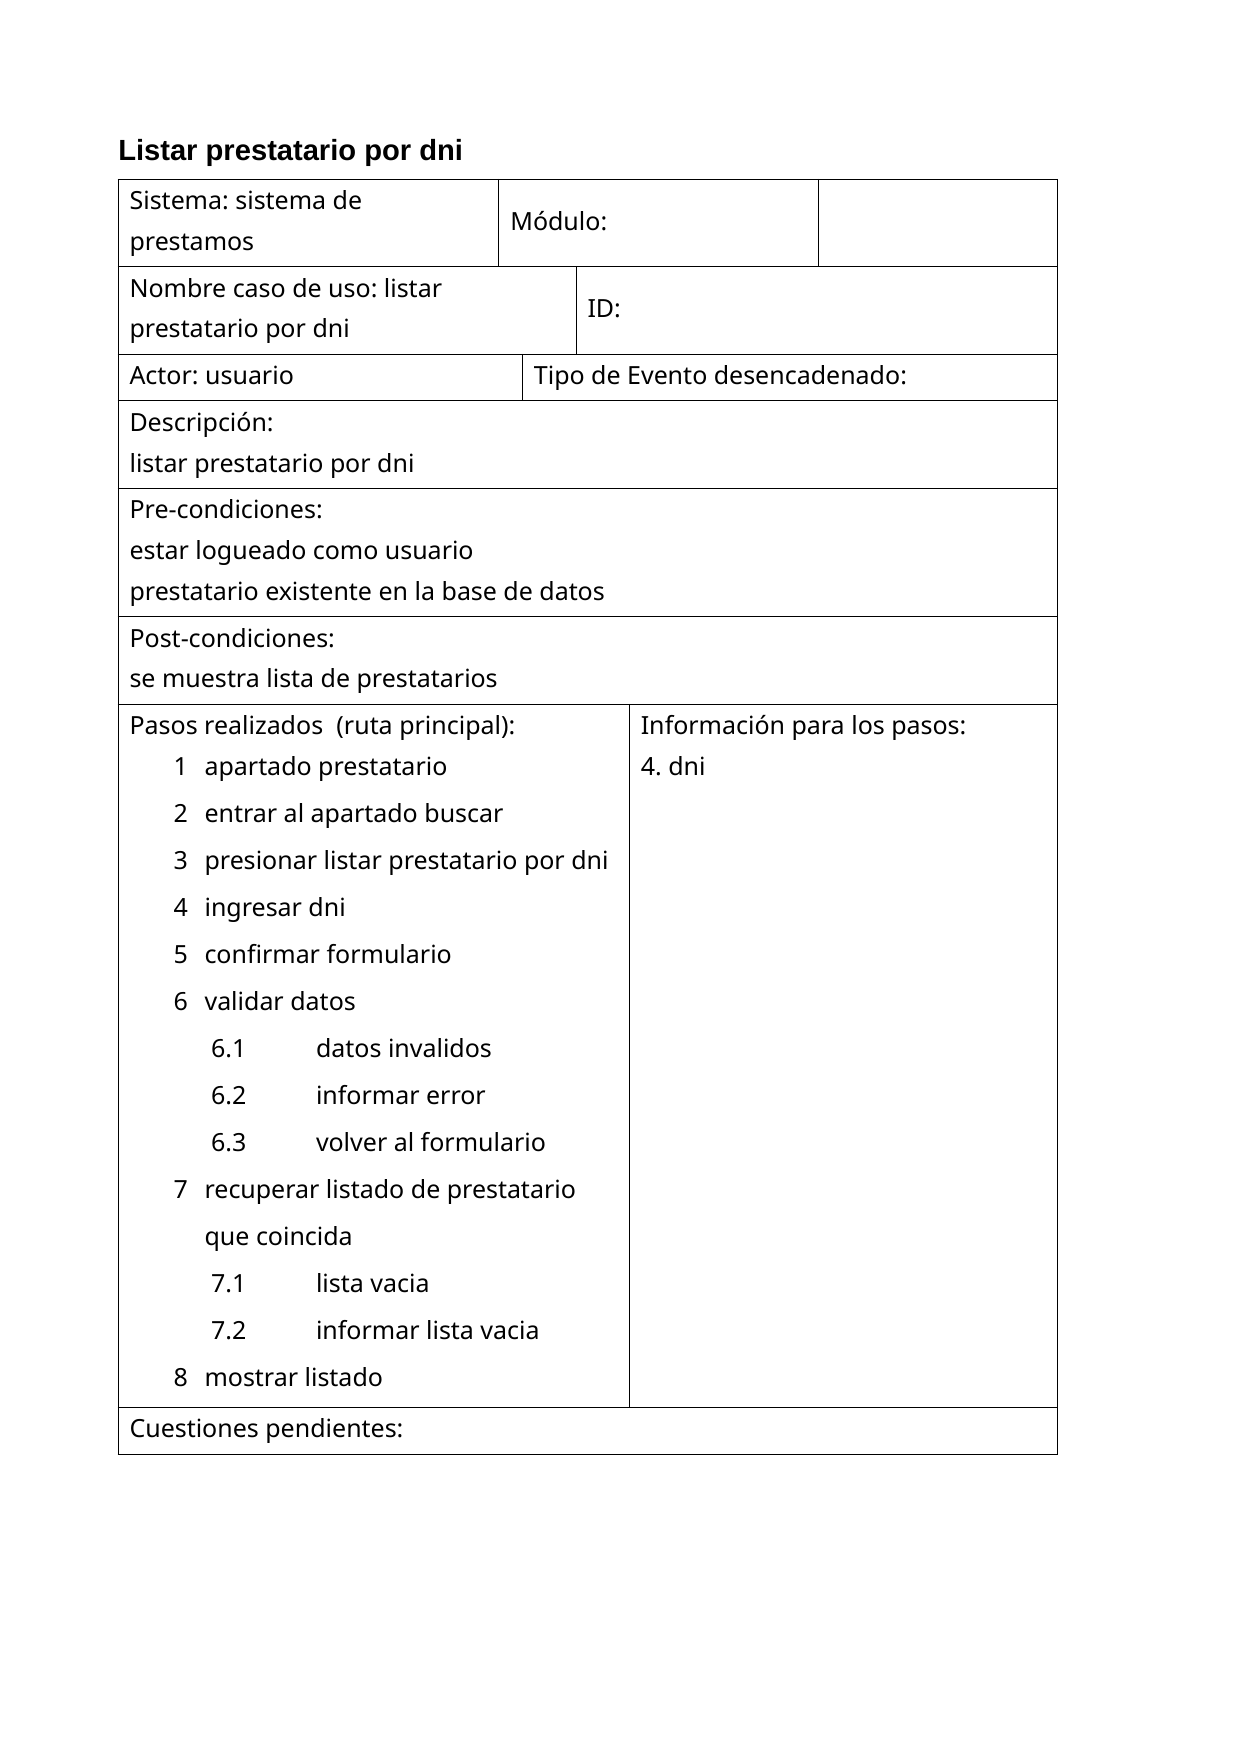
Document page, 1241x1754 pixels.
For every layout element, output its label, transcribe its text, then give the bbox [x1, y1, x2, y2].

table_cell Pre-condiciones: estar logueado como usuario prestatario existente en la base de datos [119, 489, 1057, 616]
table_header [819, 180, 1057, 266]
table_header Módulo: [499, 180, 818, 266]
table_cell Cuestiones pendientes: [119, 1408, 1057, 1454]
table_cell Post-condiciones: se muestra lista de prestatarios [119, 617, 1057, 704]
table_cell Pasos realizados (ruta principal): apartado prestatario entrar al apartado buscar presionar listar prestatario por dni ingresar dni confirmar formulario validar datos datos invalidos informar error volver al formulario recuperar listado de prestatario que coincida lista vacia informar lista vacia mostrar listado [119, 705, 629, 1407]
table_cell Tipo de Evento desencadenado: [523, 355, 1057, 400]
table_cell ID: [577, 267, 1057, 354]
table_header Sistema: sistema de prestamos [119, 180, 498, 266]
table_cell Nombre caso de uso: listar prestatario por dni [119, 267, 576, 354]
table_cell Descripción: listar prestatario por dni [119, 401, 1057, 488]
table_cell Información para los pasos: 4. dni [630, 705, 1057, 1407]
subtitle Listar prestatario por dni [118, 133, 1122, 166]
table_cell Actor: usuario [119, 355, 522, 400]
